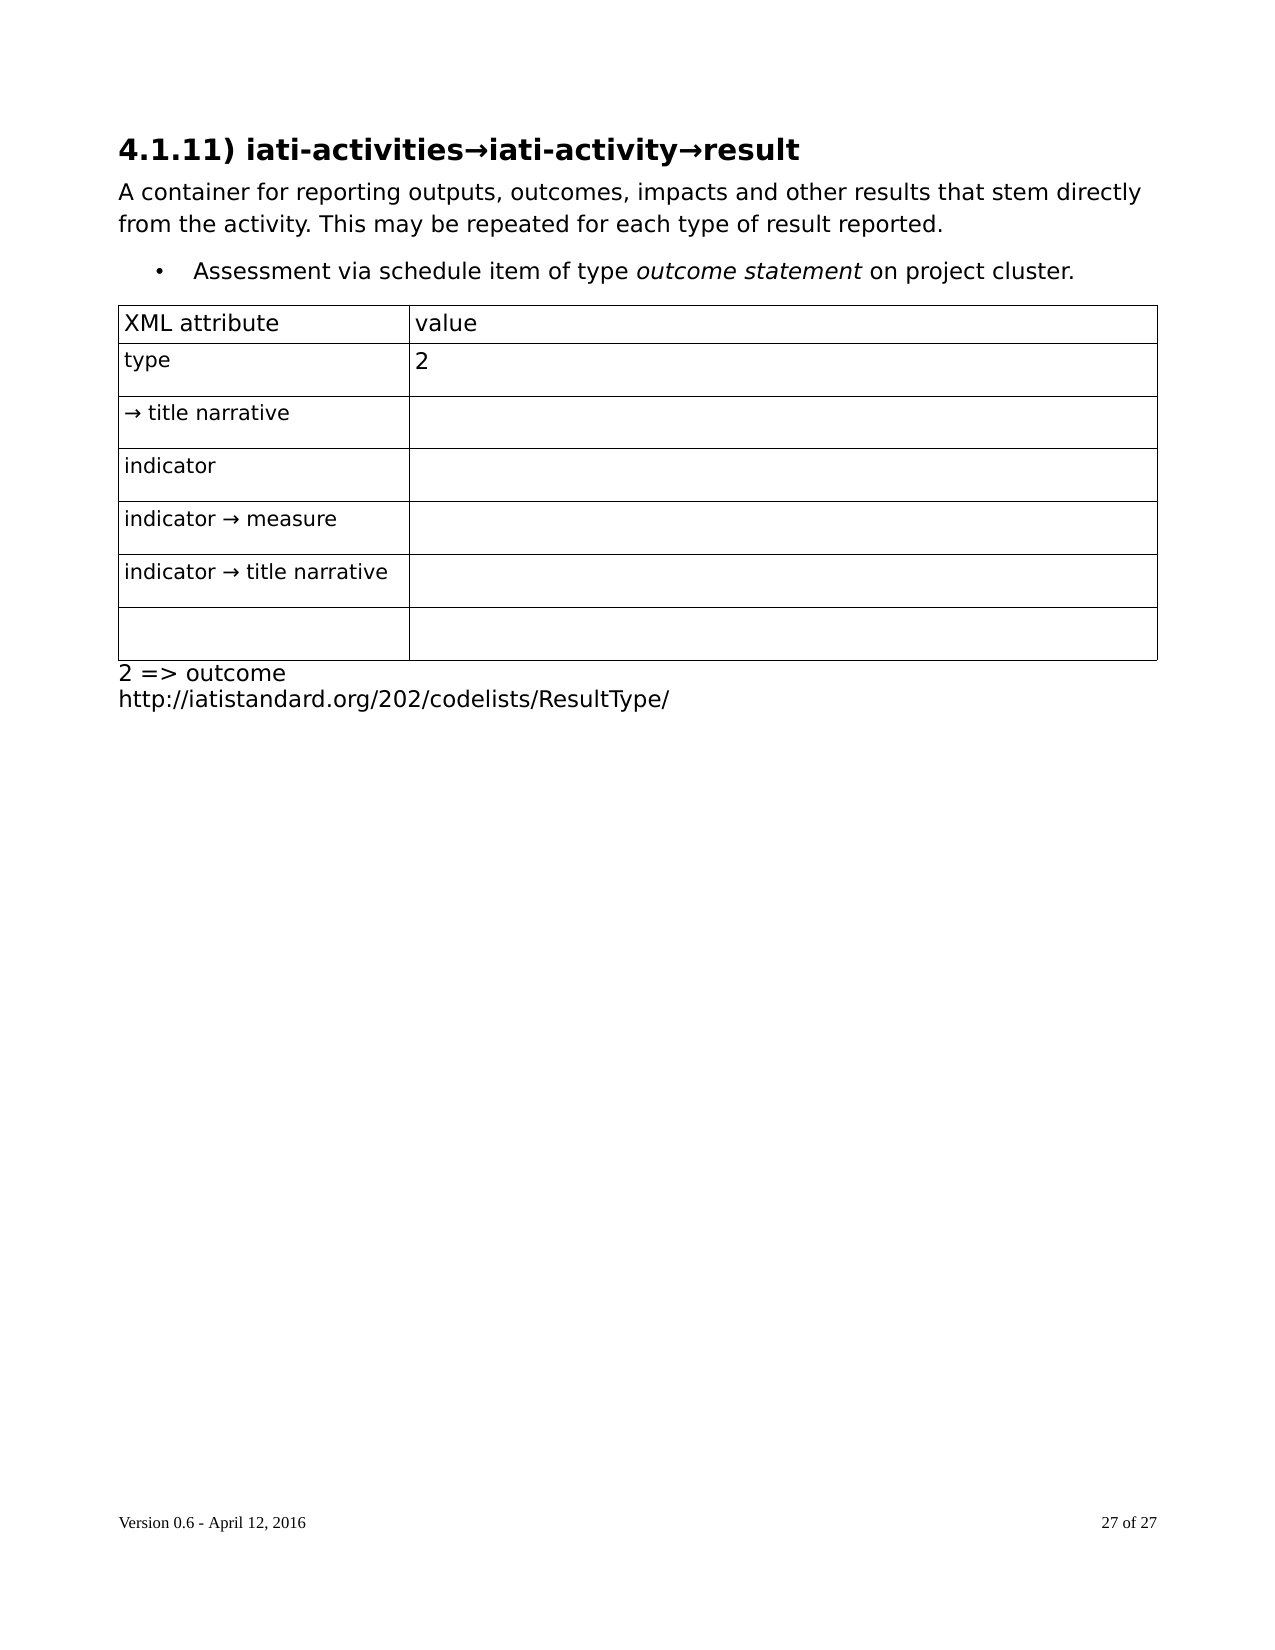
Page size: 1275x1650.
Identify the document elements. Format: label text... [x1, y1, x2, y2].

table_cell [410, 397, 1157, 448]
table_cell [410, 502, 1157, 554]
table_cell 2 [410, 344, 1157, 396]
table_cell indicator → measure [119, 502, 409, 554]
list Assessment via schedule item of type outcome statement on project cluster. [156, 258, 1157, 284]
table_cell [410, 608, 1157, 659]
subtitle 4.1.11) iati-activities→iati-activity→result [118, 133, 1157, 167]
table_cell indicator → title narrative [119, 555, 409, 607]
table_cell [410, 449, 1157, 501]
table_header value [410, 306, 1157, 343]
table_header XML attribute [119, 306, 409, 343]
text http://iatistandard.org/202/codelists/ResultType/ [118, 686, 1157, 713]
table_cell → title narrative [119, 397, 409, 448]
table_cell type [119, 344, 409, 396]
table_cell indicator [119, 449, 409, 501]
table_cell [119, 608, 409, 659]
text 2 => outcome [118, 661, 1157, 686]
text A container for reporting outputs, outcomes, impacts and other results that stem directly from the activity. This may be repeated for each type of result reported. [118, 179, 1157, 238]
table_cell [410, 555, 1157, 607]
